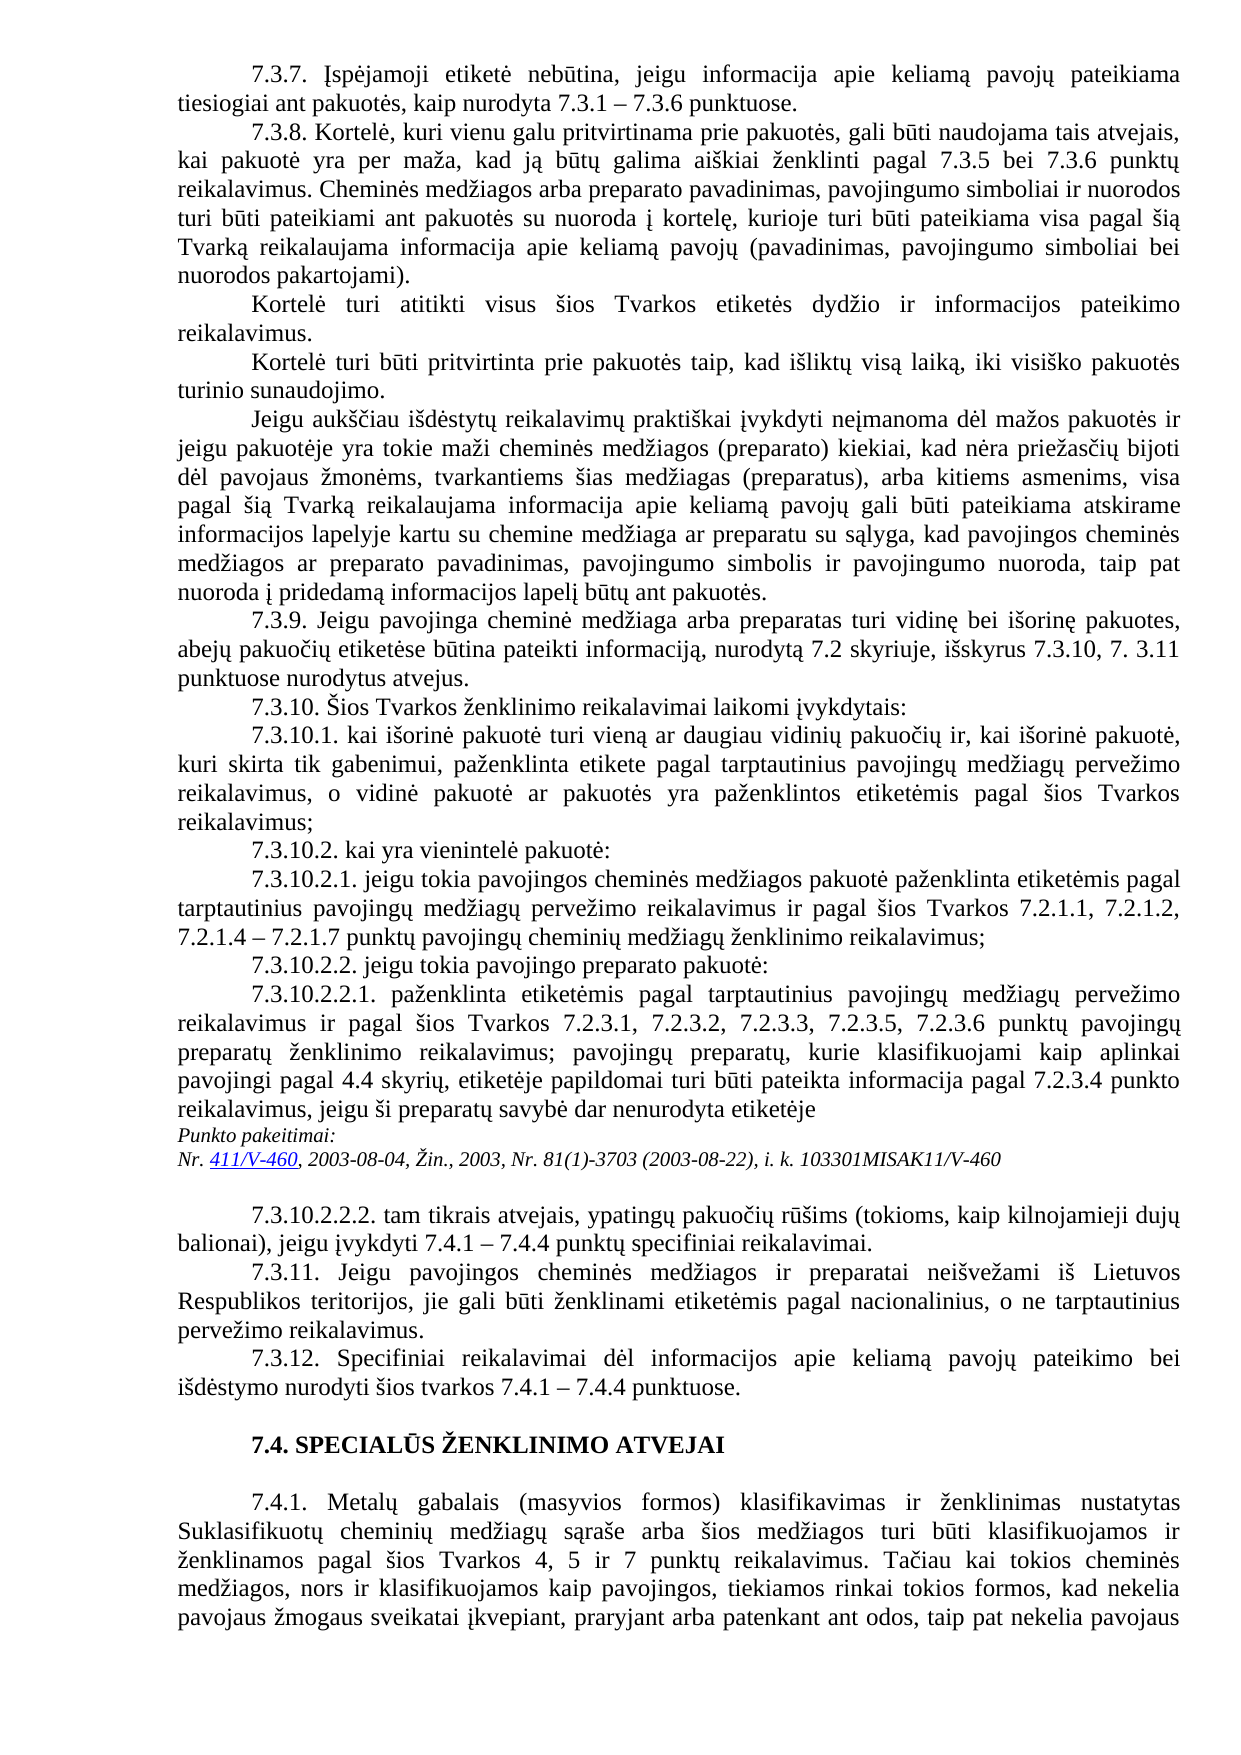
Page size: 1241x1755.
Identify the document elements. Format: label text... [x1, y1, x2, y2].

text 7.3.10.2. kai yra vienintelė pakuotė: [177, 835, 1181, 864]
text 7.4.1. Metalų gabalais (masyvios formos) klasifikavimas ir ženklinimas nustatytas Suklasifikuotų cheminių medžiagų sąraše arba šios medžiagos turi būti klasifikuojamos ir ženklinamos pagal šios Tvarkos 4, 5 ir 7 punktų reikalavimus. Tačiau kai tokios cheminės medžiagos, nors ir klasifikuojamos kaip pavojingos, tiekiamos rinkai tokios formos, kad nekelia pavojaus žmogaus sveikatai įkvepiant, praryjant arba patenkant ant odos, taip pat nekelia pavojaus [177, 1487, 1181, 1631]
text 7.3.10.2.2. jeigu tokia pavojingo preparato pakuotė: [177, 950, 1181, 979]
text 7.3.12. Specifiniai reikalavimai dėl informacijos apie keliamą pavojų pateikimo bei išdėstymo nurodyti šios tvarkos 7.4.1 – 7.4.4 punktuose. [177, 1343, 1181, 1401]
text 7.3.11. Jeigu pavojingos cheminės medžiagos ir preparatai neišvežami iš Lietuvos Respublikos teritorijos, jie gali būti ženklinami etiketėmis pagal nacionalinius, o ne tarptautinius pervežimo reikalavimus. [177, 1257, 1181, 1343]
text 7.3.9. Jeigu pavojinga cheminė medžiaga arba preparatas turi vidinę bei išorinę pakuotes, abejų pakuočių etiketėse būtina pateikti informaciją, nurodytą 7.2 skyriuje, išskyrus 7.3.10, 7. 3.11 punktuose nurodytus atvejus. [177, 605, 1181, 692]
text 7.4. SPECIALŪS ŽENKLINIMO ATVEJAI [177, 1430, 1181, 1458]
text 7.3.10.2.2.1. paženklinta etiketėmis pagal tarptautinius pavojingų medžiagų pervežimo reikalavimus ir pagal šios Tvarkos 7.2.3.1, 7.2.3.2, 7.2.3.3, 7.2.3.5, 7.2.3.6 punktų pavojingų preparatų ženklinimo reikalavimus; pavojingų preparatų, kurie klasifikuojami kaip aplinkai pavojingi pagal 4.4 skyrių, etiketėje papildomai turi būti pateikta informacija pagal 7.2.3.4 punkto reikalavimus, jeigu ši preparatų savybė dar nenurodyta etiketėje [177, 979, 1181, 1123]
text 7.3.7. Įspėjamoji etiketė nebūtina, jeigu informacija apie keliamą pavojų pateikiama tiesiogiai ant pakuotės, kaip nurodyta 7.3.1 – 7.3.6 punktuose. [177, 59, 1181, 117]
text 7.3.8. Kortelė, kuri vienu galu pritvirtinama prie pakuotės, gali būti naudojama tais atvejais, kai pakuotė yra per maža, kad ją būtų galima aiškiai ženklinti pagal 7.3.5 bei 7.3.6 punktų reikalavimus. Cheminės medžiagos arba preparato pavadinimas, pavojingumo simboliai ir nuorodos turi būti pateikiami ant pakuotės su nuoroda į kortelę, kurioje turi būti pateikiama visa pagal šią Tvarką reikalaujama informacija apie keliamą pavojų (pavadinimas, pavojingumo simboliai bei nuorodos pakartojami). [177, 117, 1181, 289]
text Nr. 411/V-460, 2003-08-04, Žin., 2003, Nr. 81(1)-3703 (2003-08-22), i. k. 103301MISAK11/V-460 [177, 1147, 1181, 1171]
text 7.3.10.2.1. jeigu tokia pavojingos cheminės medžiagos pakuotė paženklinta etiketėmis pagal tarptautinius pavojingų medžiagų pervežimo reikalavimus ir pagal šios Tvarkos 7.2.1.1, 7.2.1.2, 7.2.1.4 – 7.2.1.7 punktų pavojingų cheminių medžiagų ženklinimo reikalavimus; [177, 864, 1181, 950]
text 7.3.10. Šios Tvarkos ženklinimo reikalavimai laikomi įvykdytais: [177, 692, 1181, 720]
text Kortelė turi būti pritvirtinta prie pakuotės taip, kad išliktų visą laiką, iki visiško pakuotės turinio sunaudojimo. [177, 347, 1181, 404]
text 7.3.10.1. kai išorinė pakuotė turi vieną ar daugiau vidinių pakuočių ir, kai išorinė pakuotė, kuri skirta tik gabenimui, paženklinta etikete pagal tarptautinius pavojingų medžiagų pervežimo reikalavimus, o vidinė pakuotė ar pakuotės yra paženklintos etiketėmis pagal šios Tvarkos reikalavimus; [177, 720, 1181, 835]
text Punkto pakeitimai: [177, 1123, 1181, 1147]
text Kortelė turi atitikti visus šios Tvarkos etiketės dydžio ir informacijos pateikimo reikalavimus. [177, 289, 1181, 347]
text 7.3.10.2.2.2. tam tikrais atvejais, ypatingų pakuočių rūšims (tokioms, kaip kilnojamieji dujų balionai), jeigu įvykdyti 7.4.1 – 7.4.4 punktų specifiniai reikalavimai. [177, 1200, 1181, 1257]
text Jeigu aukščiau išdėstytų reikalavimų praktiškai įvykdyti neįmanoma dėl mažos pakuotės ir jeigu pakuotėje yra tokie maži cheminės medžiagos (preparato) kiekiai, kad nėra priežasčių bijoti dėl pavojaus žmonėms, tvarkantiems šias medžiagas (preparatus), arba kitiems asmenims, visa pagal šią Tvarką reikalaujama informacija apie keliamą pavojų gali būti pateikiama atskirame informacijos lapelyje kartu su chemine medžiaga ar preparatu su sąlyga, kad pavojingos cheminės medžiagos ar preparato pavadinimas, pavojingumo simbolis ir pavojingumo nuoroda, taip pat nuoroda į pridedamą informacijos lapelį būtų ant pakuotės. [177, 404, 1181, 605]
